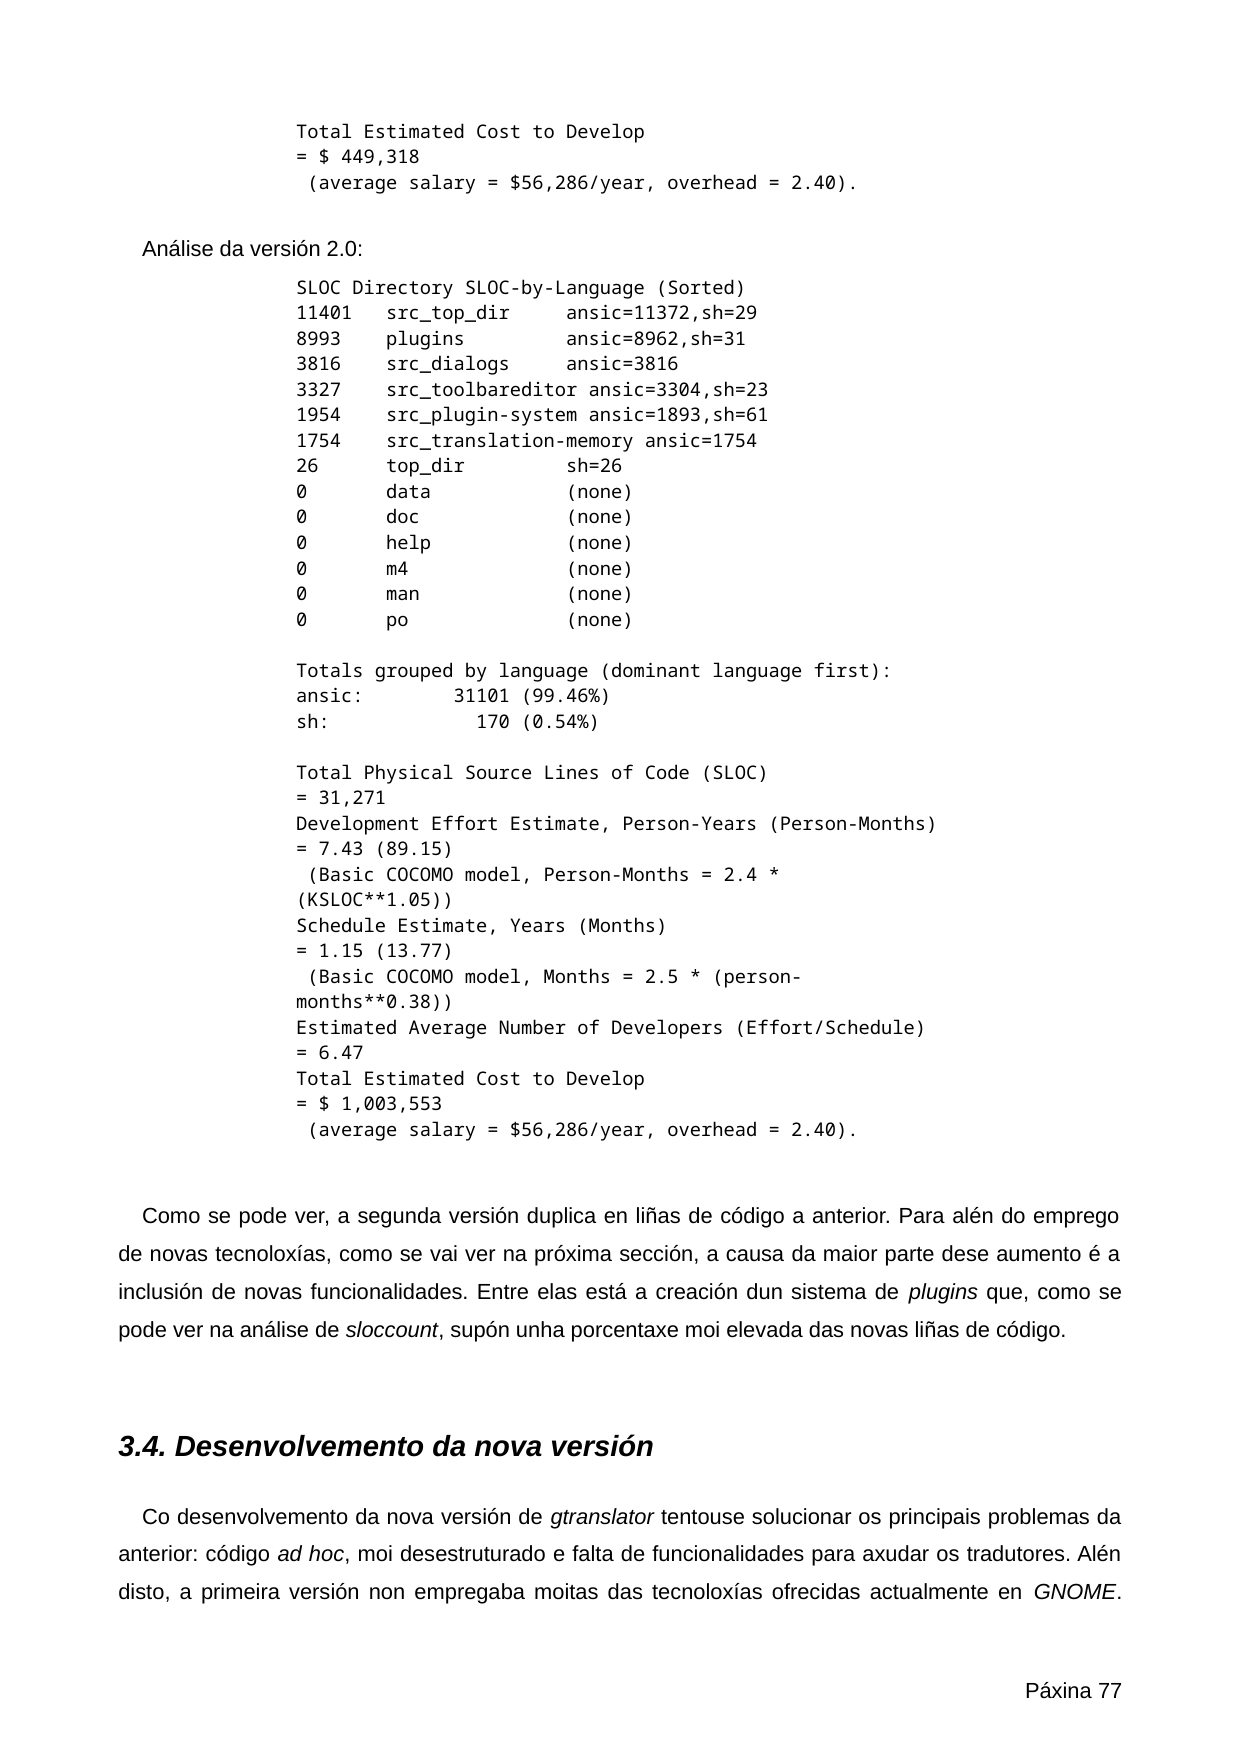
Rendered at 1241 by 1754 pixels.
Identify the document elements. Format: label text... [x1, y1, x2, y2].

text Total Estimated Cost to Develop = $ 449,318 [296, 118, 946, 169]
text 0 m4 (none) [296, 555, 947, 580]
text 1754 src_translation-memory ansic=1754 [296, 427, 947, 453]
text 0 po (none) [296, 606, 947, 631]
text 3816 src_dialogs ansic=3816 [296, 351, 947, 376]
text Development Effort Estimate, Person-Years (Person-Months) = 7.43 (89.15) [296, 810, 947, 861]
text (average salary = $56,286/year, overhead = 2.40). [296, 1116, 947, 1142]
text 26 top_dir sh=26 [296, 453, 947, 478]
text 0 doc (none) [296, 504, 947, 529]
text 11401 src_top_dir ansic=11372,sh=29 [296, 299, 947, 325]
text SLOC Directory SLOC-by-Language (Sorted) [296, 274, 947, 299]
subtitle 3.4. Desenvolvemento da nova versión [118, 1429, 1122, 1462]
text Total Physical Source Lines of Code (SLOC) = 31,271 [296, 759, 947, 810]
text 0 help (none) [296, 529, 947, 555]
text sh: 170 (0.54%) [296, 708, 947, 733]
text Schedule Estimate, Years (Months) = 1.15 (13.77) [296, 912, 947, 963]
text 0 man (none) [296, 580, 947, 606]
text (Basic COCOMO model, Months = 2.5 * (person-months**0.38)) [296, 963, 947, 1014]
text Estimated Average Number of Developers (Effort/Schedule) = 6.47 [296, 1014, 947, 1065]
text 1954 src_plugin-system ansic=1893,sh=61 [296, 402, 947, 427]
text 0 data (none) [296, 478, 947, 504]
text Total Estimated Cost to Develop = $ 1,003,553 [296, 1065, 947, 1116]
text Totals grouped by language (dominant language first): [296, 657, 947, 682]
text (average salary = $56,286/year, overhead = 2.40). [296, 169, 946, 195]
text Co desenvolvemento da nova versión de gtranslator tentouse solucionar os principais problemas da anterior: código ad hoc, moi desestruturado e falta de funcionalidades para axudar os tradutores. Alén disto, a primeira versión non empregaba moitas das tecnoloxías ofrecidas actualmente en GNOME. [118, 1503, 1122, 1604]
text Análise da versión 2.0: [118, 236, 1122, 261]
text Como se pode ver, a segunda versión duplica en liñas de código a anterior. Para alén do emprego de novas tecnoloxías, como se vai ver na próxima sección, a causa da maior parte dese aumento é a inclusión de novas funcionalidades. Entre elas está a creación dun sistema de plugins que, como se pode ver na análise de sloccount, supón unha porcentaxe moi elevada das novas liñas de código. [118, 1203, 1122, 1342]
text 8993 plugins ansic=8962,sh=31 [296, 325, 947, 351]
text (Basic COCOMO model, Person-Months = 2.4 * (KSLOC**1.05)) [296, 861, 947, 912]
text ansic: 31101 (99.46%) [296, 682, 947, 708]
text 3327 src_toolbareditor ansic=3304,sh=23 [296, 376, 947, 402]
